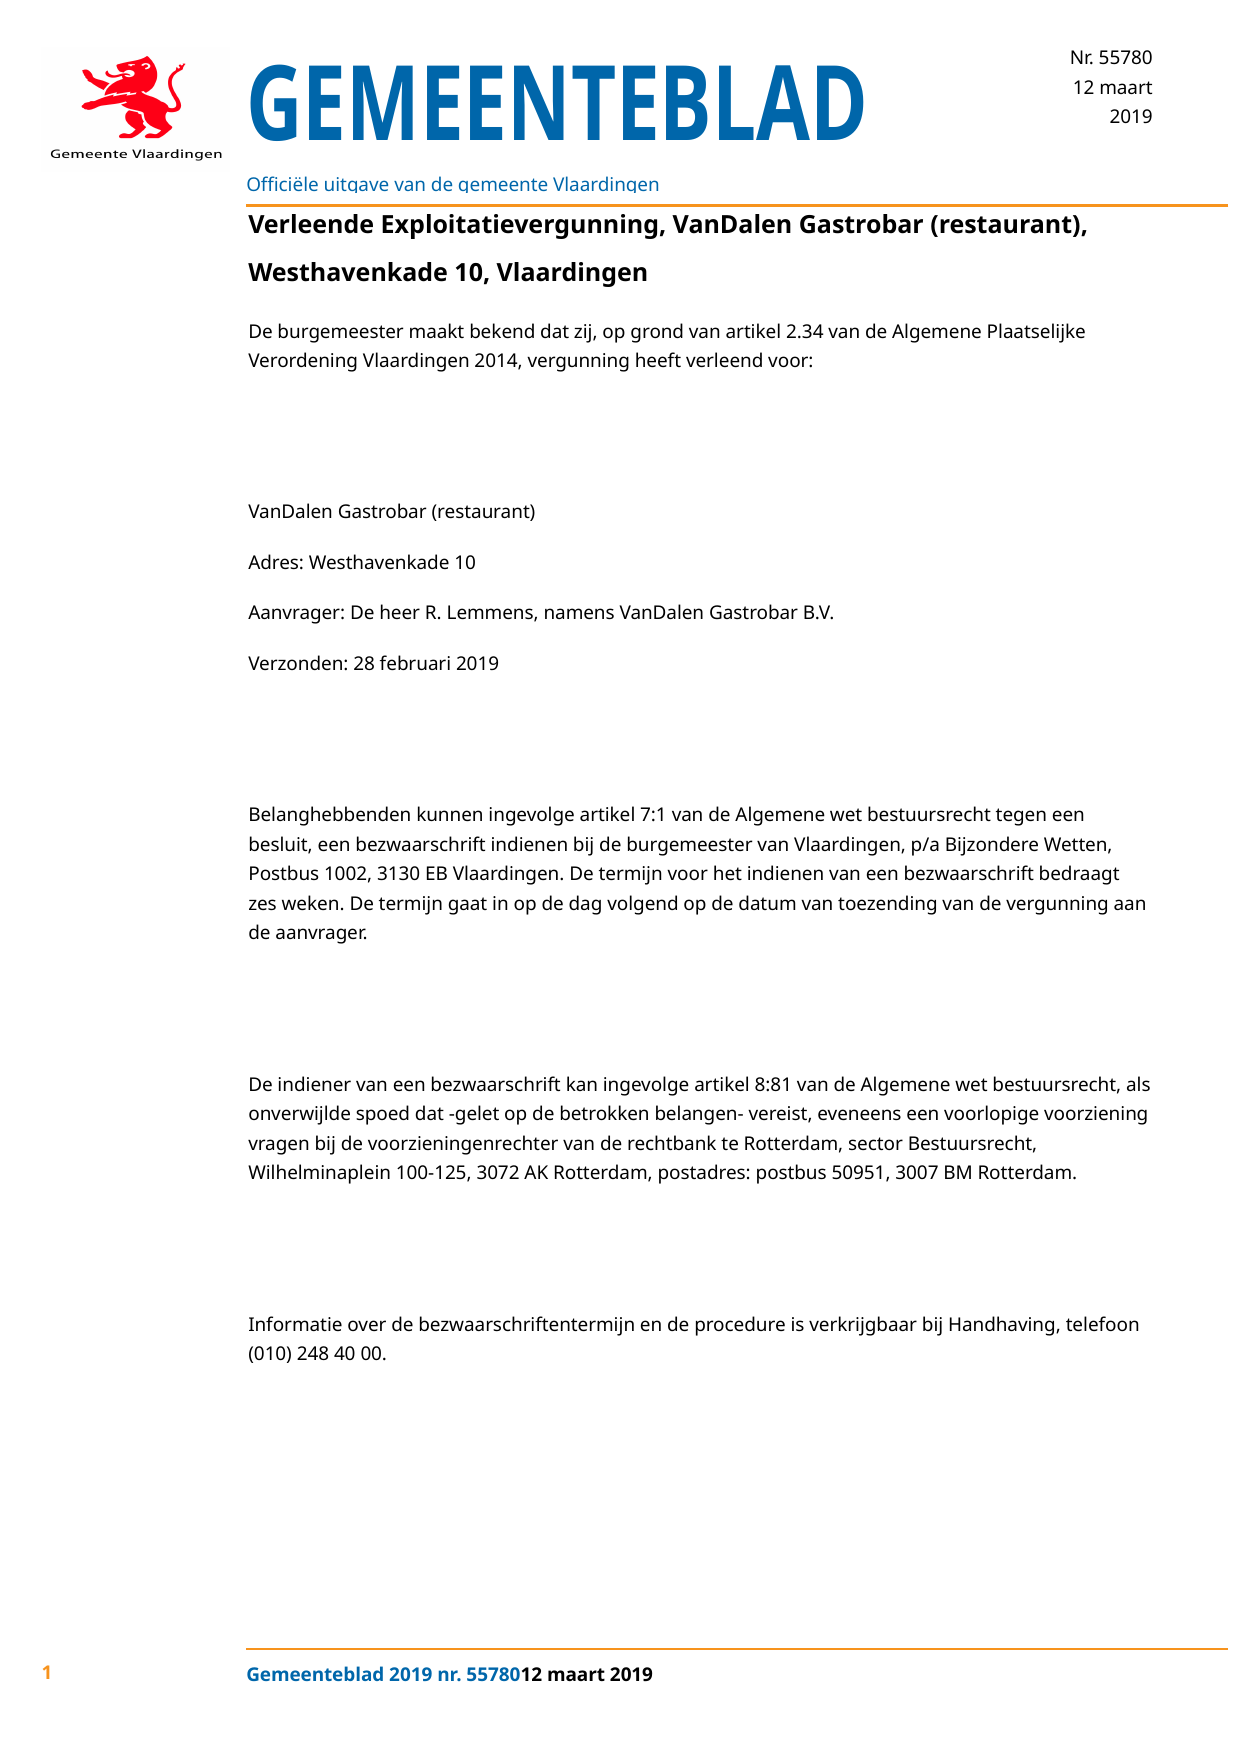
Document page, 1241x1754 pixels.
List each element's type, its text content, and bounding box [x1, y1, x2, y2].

text De burgemeester maakt bekend dat zij, op grond van artikel 2.34 van de Algemene Plaatselijke Verordening Vlaardingen 2014, vergunning heeft verleend voor: [248, 318, 1152, 373]
text Aanvrager: De heer R. Lemmens, namens VanDalen Gastrobar B.V. [248, 599, 1152, 625]
text Belanghebbenden kunnen ingevolge artikel 7:1 van de Algemene wet bestuursrecht tegen een besluit, een bezwaarschrift indienen bij de burgemeester van Vlaardingen, p/a Bijzondere Wetten, Postbus 1002, 3130 EB Vlaardingen. De termijn voor het indienen van een bezwaarschrift bedraagt zes weken. De termijn gaat in op de dag volgend op de datum van toezending van de vergunning aan de aanvrager. [248, 801, 1152, 945]
text Verzonden: 28 februari 2019 [248, 650, 1152, 676]
text Adres: Westhavenkade 10 [248, 549, 1152, 575]
text De indiener van een bezwaarschrift kan ingevolge artikel 8:81 van de Algemene wet bestuursrecht, als onverwijlde spoed dat -gelet op de betrokken belangen- vereist, eveneens een voorlopige voorziening vragen bij de voorzieningenrechter van de rechtbank te Rotterdam, sector Bestuursrecht, Wilhelminaplein 100-125, 3072 AK Rotterdam, postadres: postbus 50951, 3007 BM Rotterdam. [248, 1071, 1152, 1185]
picture [41, 47, 231, 172]
text Informatie over de bezwaarschriftentermijn en de procedure is verkrijgbaar bij Handhaving, telefoon (010) 248 40 00. [248, 1311, 1152, 1366]
text Verleende Exploitatievergunning, VanDalen Gastrobar (restaurant), Westhavenkade 10, Vlaardingen [248, 207, 1152, 288]
text VanDalen Gastrobar (restaurant) [248, 499, 1152, 524]
